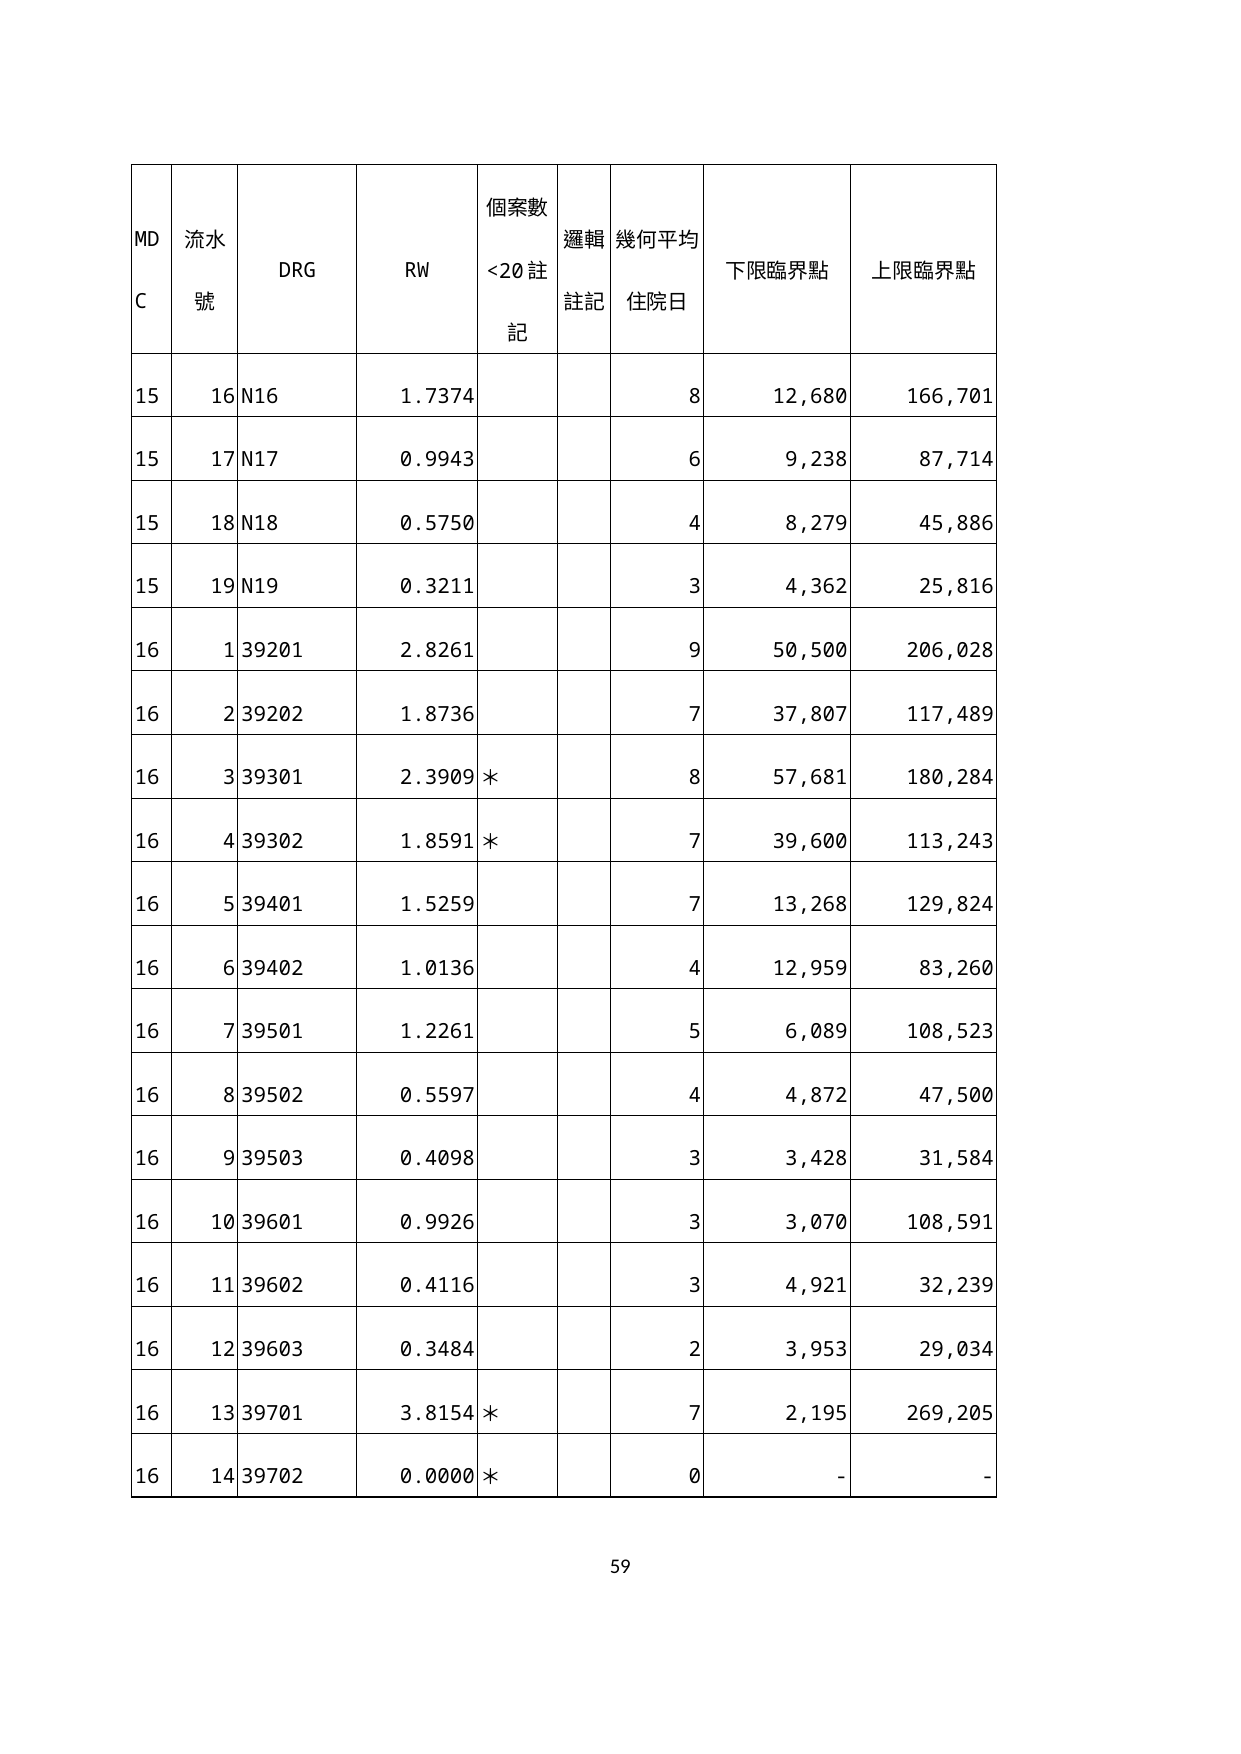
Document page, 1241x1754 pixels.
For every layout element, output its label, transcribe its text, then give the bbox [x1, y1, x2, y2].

table_cell ＊ [478, 735, 557, 797]
table_cell 16 [132, 799, 171, 861]
table_cell 3 [611, 1243, 703, 1306]
table_cell 15 [132, 354, 171, 416]
table_cell 7 [611, 862, 703, 924]
table_cell [478, 1307, 557, 1369]
table_cell ＊ [478, 799, 557, 861]
table_cell [558, 799, 610, 861]
table_cell 5 [611, 989, 703, 1052]
table_cell 1.7374 [357, 354, 477, 416]
table_cell 9 [611, 608, 703, 670]
table_cell [478, 481, 557, 543]
table_cell 17 [172, 417, 237, 480]
table_cell 108,591 [851, 1180, 996, 1242]
table_cell 3 [611, 1180, 703, 1242]
table_cell 0.9926 [357, 1180, 477, 1242]
table_cell 18 [172, 481, 237, 543]
table_cell 113,243 [851, 799, 996, 861]
table_cell 39601 [238, 1180, 356, 1242]
table_cell - [704, 1434, 850, 1496]
table_cell - [851, 1434, 996, 1496]
table_cell 16 [172, 354, 237, 416]
table_cell 37,807 [704, 671, 850, 734]
table_cell [558, 354, 610, 416]
table_cell 180,284 [851, 735, 996, 797]
table_cell 39602 [238, 1243, 356, 1306]
table_cell 1.5259 [357, 862, 477, 924]
table_cell 12,959 [704, 926, 850, 988]
table_cell [558, 1053, 610, 1115]
table_cell 1.8591 [357, 799, 477, 861]
table_cell 25,816 [851, 544, 996, 607]
table_cell N19 [238, 544, 356, 607]
table_cell 108,523 [851, 989, 996, 1052]
table_cell [478, 354, 557, 416]
table_cell 13 [172, 1370, 237, 1433]
table_cell 39401 [238, 862, 356, 924]
table_cell 7 [611, 671, 703, 734]
table_cell 1.2261 [357, 989, 477, 1052]
table_cell 117,489 [851, 671, 996, 734]
table_cell 39202 [238, 671, 356, 734]
table_cell 16 [132, 1180, 171, 1242]
table_cell 1 [172, 608, 237, 670]
table_header DRG [238, 165, 356, 353]
table_cell 8 [172, 1053, 237, 1115]
table_cell 39301 [238, 735, 356, 797]
table_cell 166,701 [851, 354, 996, 416]
table_cell [478, 671, 557, 734]
table_cell 16 [132, 1116, 171, 1179]
table_cell 47,500 [851, 1053, 996, 1115]
table_cell [558, 481, 610, 543]
table_cell 12 [172, 1307, 237, 1369]
table_cell 3,070 [704, 1180, 850, 1242]
table_cell 15 [132, 481, 171, 543]
table_cell 4,872 [704, 1053, 850, 1115]
table_cell 4,921 [704, 1243, 850, 1306]
table_cell [558, 862, 610, 924]
table_cell 39701 [238, 1370, 356, 1433]
table_cell 83,260 [851, 926, 996, 988]
table_cell 19 [172, 544, 237, 607]
table_cell 3 [172, 735, 237, 797]
table_cell 206,028 [851, 608, 996, 670]
table_cell 13,268 [704, 862, 850, 924]
table_cell 15 [132, 544, 171, 607]
table_cell [478, 417, 557, 480]
table_cell 16 [132, 926, 171, 988]
table_cell 9 [172, 1116, 237, 1179]
table_cell 87,714 [851, 417, 996, 480]
table_cell 2,195 [704, 1370, 850, 1433]
table_cell 7 [611, 1370, 703, 1433]
table_cell 11 [172, 1243, 237, 1306]
table_cell 39,600 [704, 799, 850, 861]
table_cell [558, 1180, 610, 1242]
table_cell [558, 608, 610, 670]
table_cell N17 [238, 417, 356, 480]
table_cell 50,500 [704, 608, 850, 670]
table_cell 39603 [238, 1307, 356, 1369]
table_cell 7 [611, 799, 703, 861]
table_cell 3,428 [704, 1116, 850, 1179]
table_cell 6,089 [704, 989, 850, 1052]
table_cell 8 [611, 354, 703, 416]
table_cell 0.9943 [357, 417, 477, 480]
table_cell 5 [172, 862, 237, 924]
table_cell 3,953 [704, 1307, 850, 1369]
table_cell 39502 [238, 1053, 356, 1115]
table_cell 16 [132, 1370, 171, 1433]
table_cell 16 [132, 671, 171, 734]
table_cell 1.0136 [357, 926, 477, 988]
table_cell [478, 1053, 557, 1115]
table_cell 16 [132, 608, 171, 670]
table_header 下限臨界點 [704, 165, 850, 353]
table_cell N18 [238, 481, 356, 543]
table_cell 3 [611, 544, 703, 607]
table_cell [478, 608, 557, 670]
table_cell [558, 1307, 610, 1369]
table_cell 129,824 [851, 862, 996, 924]
table_cell 16 [132, 1243, 171, 1306]
table_cell 4 [611, 1053, 703, 1115]
table_cell [478, 862, 557, 924]
table_cell 29,034 [851, 1307, 996, 1369]
table_cell [558, 417, 610, 480]
table_cell 0.5597 [357, 1053, 477, 1115]
table_cell 39201 [238, 608, 356, 670]
table_cell 10 [172, 1180, 237, 1242]
table_cell 2 [611, 1307, 703, 1369]
table_cell N16 [238, 354, 356, 416]
table_cell 31,584 [851, 1116, 996, 1179]
table_cell 45,886 [851, 481, 996, 543]
table_cell 8,279 [704, 481, 850, 543]
table_cell 4 [611, 481, 703, 543]
table_cell 39501 [238, 989, 356, 1052]
table_cell 4 [611, 926, 703, 988]
table_cell 3 [611, 1116, 703, 1179]
table_cell [558, 926, 610, 988]
table_cell [558, 544, 610, 607]
table_cell [558, 989, 610, 1052]
table_cell [558, 735, 610, 797]
table_header 幾何平均住院日 [611, 165, 703, 353]
table_header 個案數<20註記 [478, 165, 557, 353]
table_cell 39302 [238, 799, 356, 861]
table_header 邏輯註記 [558, 165, 610, 353]
table_cell 39503 [238, 1116, 356, 1179]
table_cell 39702 [238, 1434, 356, 1496]
table_cell 16 [132, 735, 171, 797]
table_cell ＊ [478, 1370, 557, 1433]
table_cell 1.8736 [357, 671, 477, 734]
table_cell 14 [172, 1434, 237, 1496]
table_cell [478, 544, 557, 607]
table_cell 4,362 [704, 544, 850, 607]
table_cell [478, 926, 557, 988]
table_cell 12,680 [704, 354, 850, 416]
table_cell [478, 1243, 557, 1306]
table_cell 0.0000 [357, 1434, 477, 1496]
table_header 流水號 [172, 165, 237, 353]
table_cell 57,681 [704, 735, 850, 797]
table_cell 16 [132, 862, 171, 924]
table_cell 2.8261 [357, 608, 477, 670]
table_cell 6 [611, 417, 703, 480]
table_cell 0 [611, 1434, 703, 1496]
table_cell 7 [172, 989, 237, 1052]
table_cell 32,239 [851, 1243, 996, 1306]
table_cell 8 [611, 735, 703, 797]
table_cell 16 [132, 989, 171, 1052]
table_cell 0.3211 [357, 544, 477, 607]
table_cell 4 [172, 799, 237, 861]
table_cell 269,205 [851, 1370, 996, 1433]
table_cell [558, 671, 610, 734]
table_cell [558, 1370, 610, 1433]
table_cell 0.3484 [357, 1307, 477, 1369]
table_cell 39402 [238, 926, 356, 988]
table_cell [558, 1116, 610, 1179]
table_cell 16 [132, 1434, 171, 1496]
table_cell [478, 1180, 557, 1242]
table_cell [558, 1243, 610, 1306]
table_cell [558, 1434, 610, 1496]
table_cell 2 [172, 671, 237, 734]
table_cell 9,238 [704, 417, 850, 480]
table_cell 2.3909 [357, 735, 477, 797]
table_cell 0.5750 [357, 481, 477, 543]
table_cell 3.8154 [357, 1370, 477, 1433]
table_cell ＊ [478, 1434, 557, 1496]
table_cell 0.4116 [357, 1243, 477, 1306]
table_cell 6 [172, 926, 237, 988]
table_cell 0.4098 [357, 1116, 477, 1179]
table_cell [478, 1116, 557, 1179]
table_header 上限臨界點 [851, 165, 996, 353]
table_cell 16 [132, 1053, 171, 1115]
table_header MDC [132, 165, 171, 353]
table_cell 16 [132, 1307, 171, 1369]
table_header RW [357, 165, 477, 353]
table_cell [478, 989, 557, 1052]
table_cell 15 [132, 417, 171, 480]
